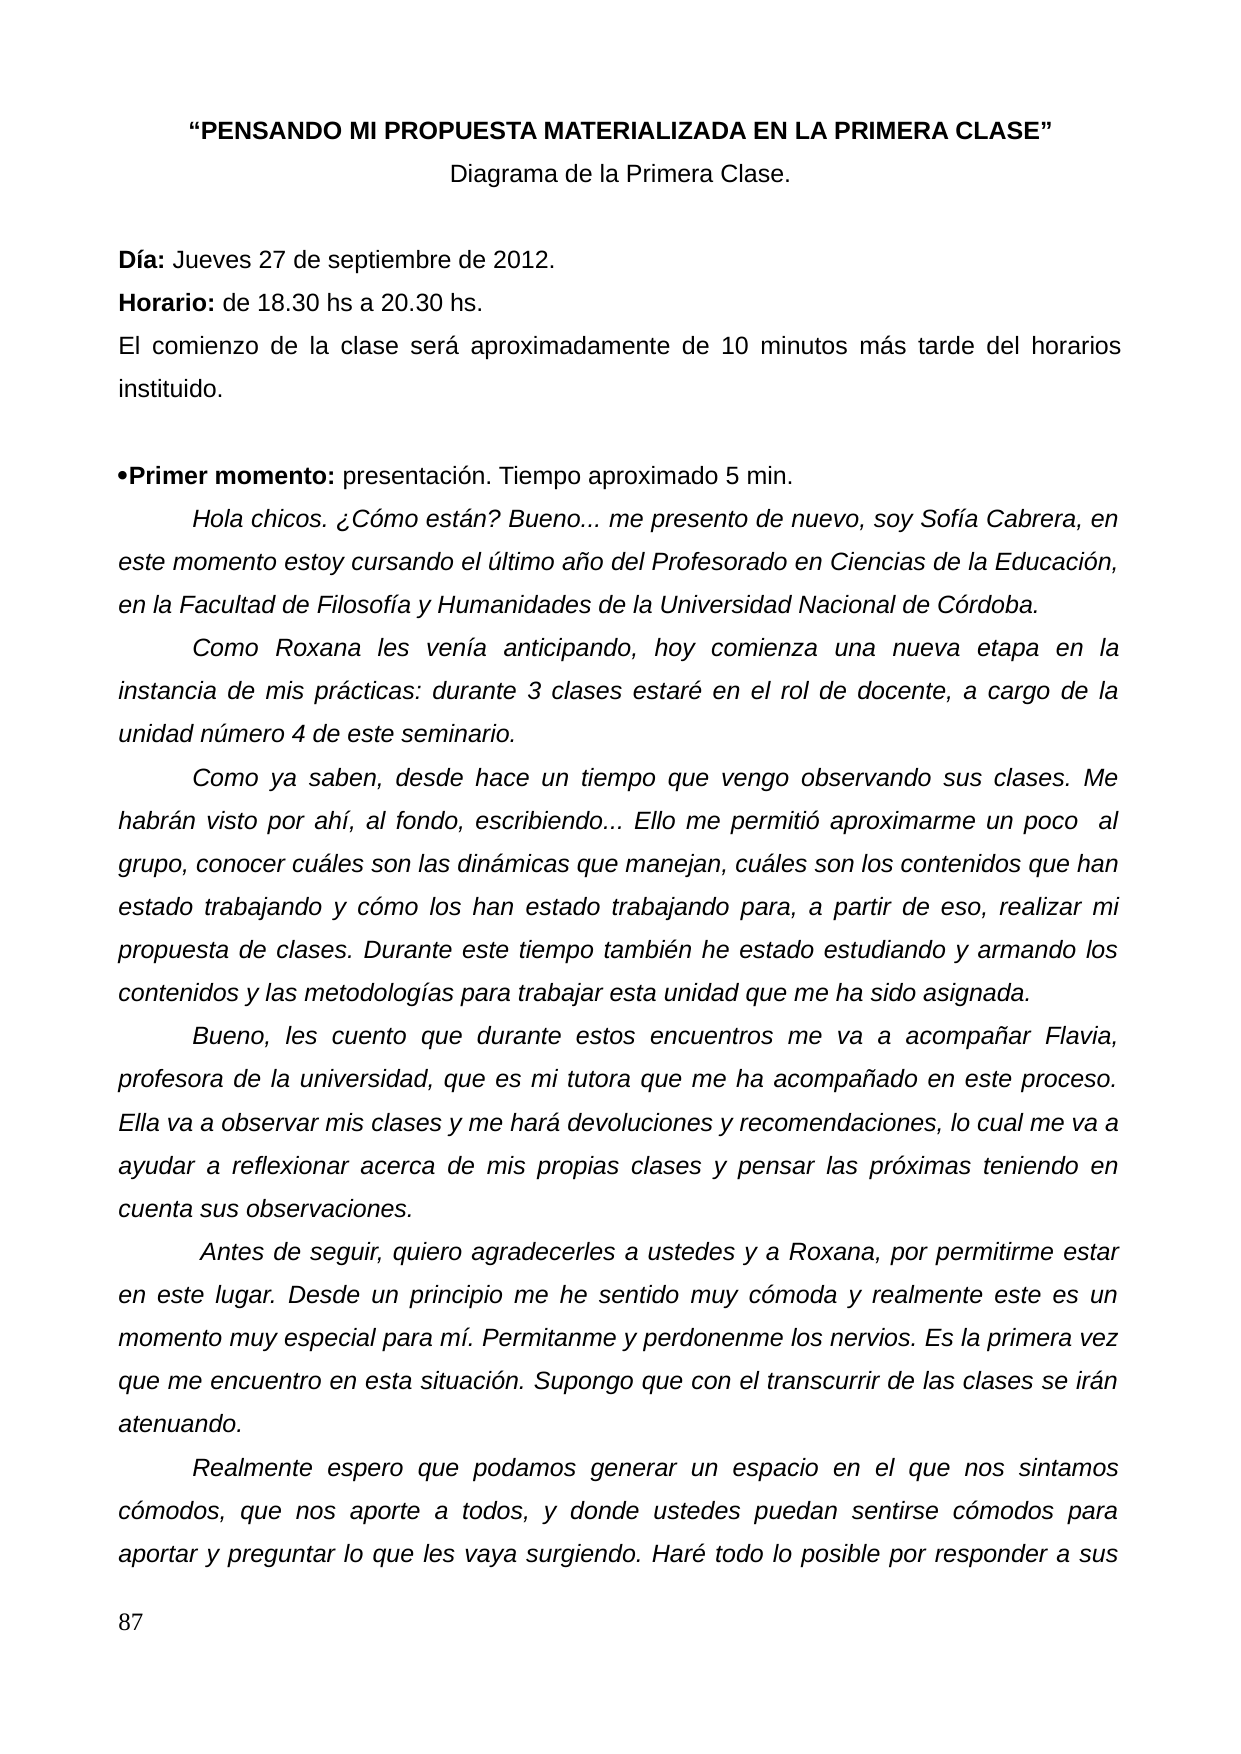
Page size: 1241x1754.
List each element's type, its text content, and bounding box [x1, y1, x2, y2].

text Bueno, les cuento que durante estos encuentros me va a acompañar Flavia, profesora de la universidad, que es mi tutora que me ha acompañado en este proceso. Ella va a observar mis clases y me hará devoluciones y recomendaciones, lo cual me va a ayudar a reflexionar acerca de mis propias clases y pensar las próximas teniendo en cuenta sus observaciones. [118, 1021, 1123, 1223]
text El comienzo de la clase será aproximadamente de 10 minutos más tarde del horarios instituido. [118, 331, 1123, 403]
text Día: Jueves 27 de septiembre de 2012. [118, 245, 1123, 274]
list Primer momento: presentación. Tiempo aproximado 5 min. [118, 461, 1123, 489]
text Diagrama de la Primera Clase. [118, 159, 1123, 187]
text Horario: de 18.30 hs a 20.30 hs. [118, 288, 1123, 317]
text Hola chicos. ¿Cómo están? Bueno... me presento de nuevo, soy Sofía Cabrera, en este momento estoy cursando el último año del Profesorado en Ciencias de la Educación, en la Facultad de Filosofía y Humanidades de la Universidad Nacional de Córdoba. [118, 504, 1123, 619]
text Antes de seguir, quiero agradecerles a ustedes y a Roxana, por permitirme estar en este lugar. Desde un principio me he sentido muy cómoda y realmente este es un momento muy especial para mí. Permitanme y perdonenme los nervios. Es la primera vez que me encuentro en esta situación. Supongo que con el transcurrir de las clases se irán atenuando. [118, 1237, 1123, 1438]
text Realmente espero que podamos generar un espacio en el que nos sintamos cómodos, que nos aporte a todos, y donde ustedes puedan sentirse cómodos para aportar y preguntar lo que les vaya surgiendo. Haré todo lo posible por responder a sus [118, 1453, 1123, 1568]
text “PENSANDO MI PROPUESTA MATERIALIZADA EN LA PRIMERA CLASE” [118, 116, 1123, 144]
text Como Roxana les venía anticipando, hoy comienza una nueva etapa en la instancia de mis prácticas: durante 3 clases estaré en el rol de docente, a cargo de la unidad número 4 de este seminario. [118, 633, 1123, 748]
text Como ya saben, desde hace un tiempo que vengo observando sus clases. Me habrán visto por ahí, al fondo, escribiendo... Ello me permitió aproximarme un poco al grupo, conocer cuáles son las dinámicas que manejan, cuáles son los contenidos que han estado trabajando y cómo los han estado trabajando para, a partir de eso, realizar mi propuesta de clases. Durante este tiempo también he estado estudiando y armando los contenidos y las metodologías para trabajar esta unidad que me ha sido asignada. [118, 763, 1123, 1007]
